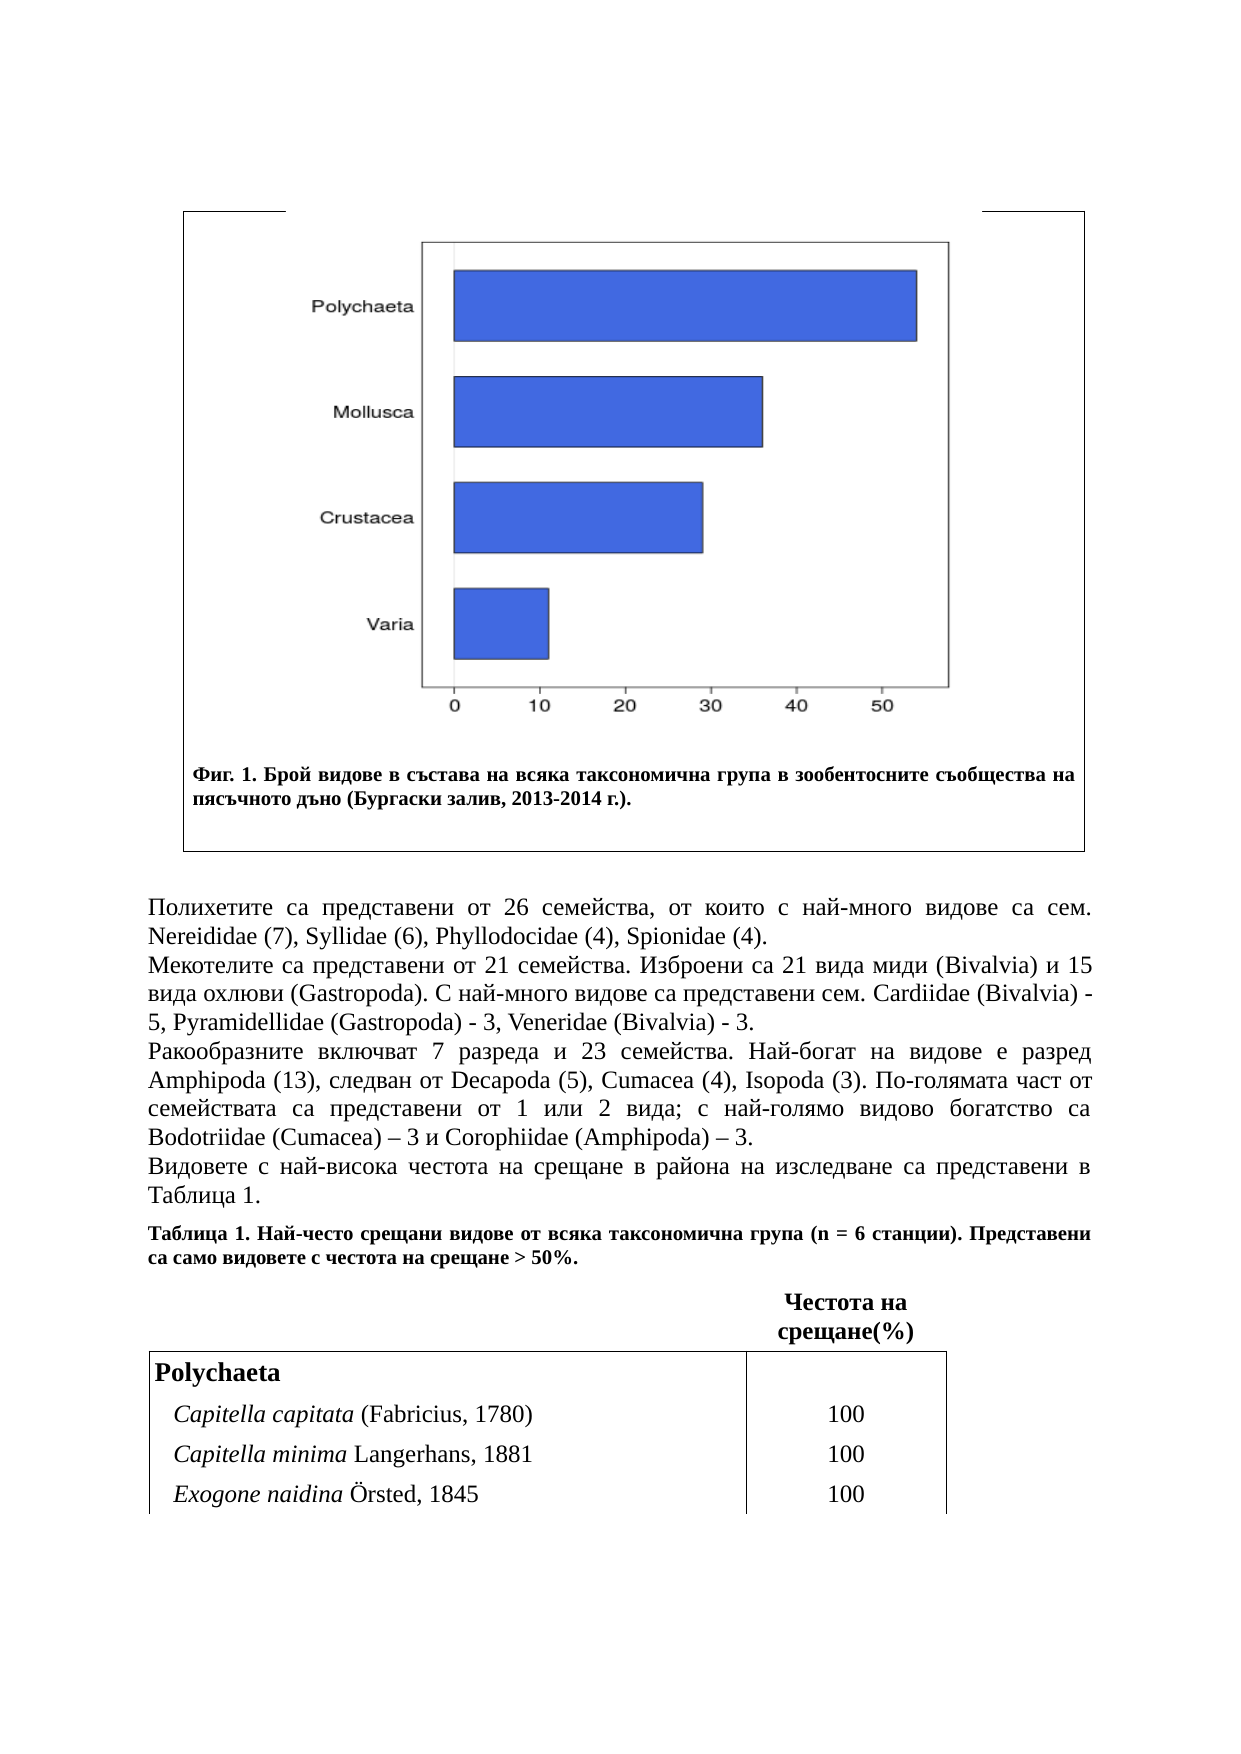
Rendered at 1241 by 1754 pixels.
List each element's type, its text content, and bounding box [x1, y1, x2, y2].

table_cell 100 [747, 1434, 946, 1474]
table_header Честота на срещане(%) [746, 1282, 946, 1351]
text Фиг. 1. Брой видове в състава на всяка таксономична група в зообентосните съобщества на пясъчното дъно (Бургаски залив, 2013-2014 г.). [192, 738, 1076, 810]
text Мекотелите са представени от 21 семейства. Изброени са 21 вида миди (Bivalvia) и 15 вида охлюви (Gastropoda). С най-много видове са представени сем. Cardiidae (Bivalvia) - 5, Pyramidellidae (Gastropoda) - 3, Veneridae (Bivalvia) - 3. [148, 950, 1093, 1036]
text Таблица 1. Най-често срещани видове от всяка таксономична група (n = 6 станции). Представени са само видовете с честота на срещане > 50%. [148, 1221, 1093, 1269]
table_header [149, 1282, 746, 1351]
picture [285, 210, 983, 738]
table_cell [747, 1352, 946, 1393]
text Ракообразните включват 7 разреда и 23 семейства. Най-богат на видове е разред Amphipoda (13), следван от Decapoda (5), Cumacea (4), Isopoda (3). По-голямата част от семействата са представени от 1 или 2 вида; с най-голямо видово богатство са Bodotriidae (Cumacea) – 3 и Corophiidae (Amphipoda) – 3. [148, 1036, 1093, 1151]
table_cell Exogone naidina Örsted, 1845 [150, 1474, 746, 1514]
table_cell Capitella capitata (Fabricius, 1780) [150, 1393, 746, 1433]
text Полихетите са представени от 26 семейства, от които с най-много видове са сем. Nereididae (7), Syllidae (6), Phyllodocidae (4), Spionidae (4). [148, 892, 1093, 950]
table_cell 100 [747, 1474, 946, 1514]
table_cell 100 [747, 1393, 946, 1433]
text Видовете с най-висока честота на срещане в района на изследване са представени в Таблица 1. [148, 1151, 1093, 1208]
table_cell Capitella minima Langerhans, 1881 [150, 1434, 746, 1474]
table_cell Polychaeta [150, 1352, 746, 1393]
